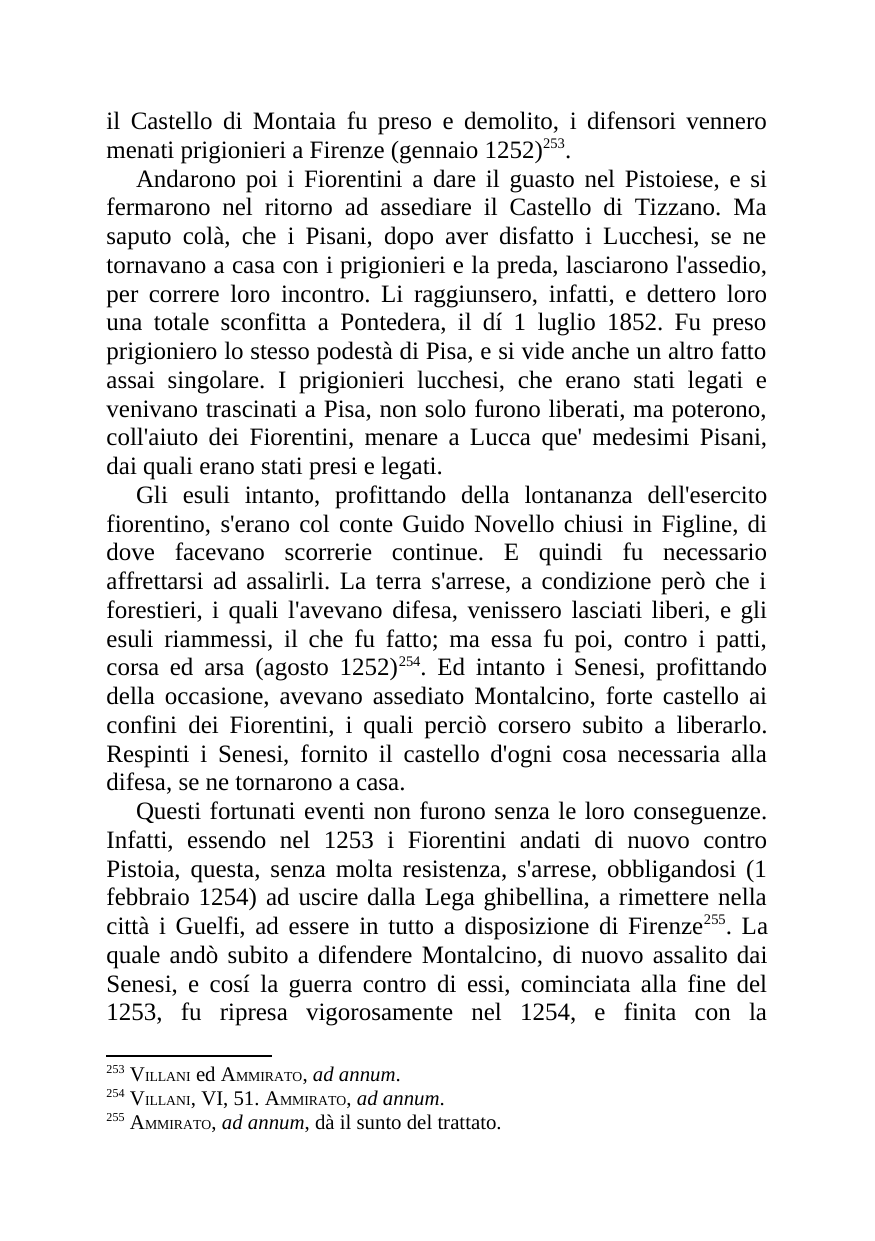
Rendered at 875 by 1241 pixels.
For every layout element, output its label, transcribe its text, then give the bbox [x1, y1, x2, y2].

text Andarono poi i Fiorentini a dare il guasto nel Pistoiese, e si fermarono nel ritorno ad assediare il Castello di Tizzano. Ma saputo colà, che i Pisani, dopo aver disfatto i Lucchesi, se ne tornavano a casa con i prigionieri e la preda, lasciarono l'assedio, per correre loro incontro. Li raggiunsero, infatti, e dettero loro una totale sconfitta a Pontedera, il dí 1 luglio 1852. Fu preso prigioniero lo stesso podestà di Pisa, e si vide anche un altro fatto assai singolare. I prigionieri lucchesi, che erano stati legati e venivano trascinati a Pisa, non solo furono liberati, ma poterono, coll'aiuto dei Fiorentini, menare a Lucca que' medesimi Pisani, dai quali erano stati presi e legati. [106, 164, 768, 480]
text Villani ed Ammirato, ad annum. [106, 1062, 768, 1086]
text Ammirato, ad annum, dà il sunto del trattato. [106, 1110, 768, 1134]
text il Castello di Montaia fu preso e demolito, i difensori vennero menati prigionieri a Firenze (gennaio 1252). [106, 106, 768, 164]
text Questi fortunati eventi non furono senza le loro conseguenze. Infatti, essendo nel 1253 i Fiorentini andati di nuovo contro Pistoia, questa, senza molta resistenza, s'arrese, obbligandosi (1 febbraio 1254) ad uscire dalla Lega ghibellina, a rimettere nella città i Guelfi, ad essere in tutto a disposizione di Firenze. La quale andò subito a difendere Montalcino, di nuovo assalito dai Senesi, e cosí la guerra contro di essi, cominciata alla fine del 1253, fu ripresa vigorosamente nel 1254, e finita con la [106, 796, 768, 1026]
text Gli esuli intanto, profittando della lontananza dell'esercito fiorentino, s'erano col conte Guido Novello chiusi in Figline, di dove facevano scorrerie continue. E quindi fu necessario affrettarsi ad assalirli. La terra s'arrese, a condizione però che i forestieri, i quali l'avevano difesa, venissero lasciati liberi, e gli esuli riammessi, il che fu fatto; ma essa fu poi, contro i patti, corsa ed arsa (agosto 1252). Ed intanto i Senesi, profittando della occasione, avevano assediato Montalcino, forte castello ai confini dei Fiorentini, i quali perciò corsero subito a liberarlo. Respinti i Senesi, fornito il castello d'ogni cosa necessaria alla difesa, se ne tornarono a casa. [106, 480, 768, 796]
text Villani, VI, 51. Ammirato, ad annum. [106, 1086, 768, 1110]
